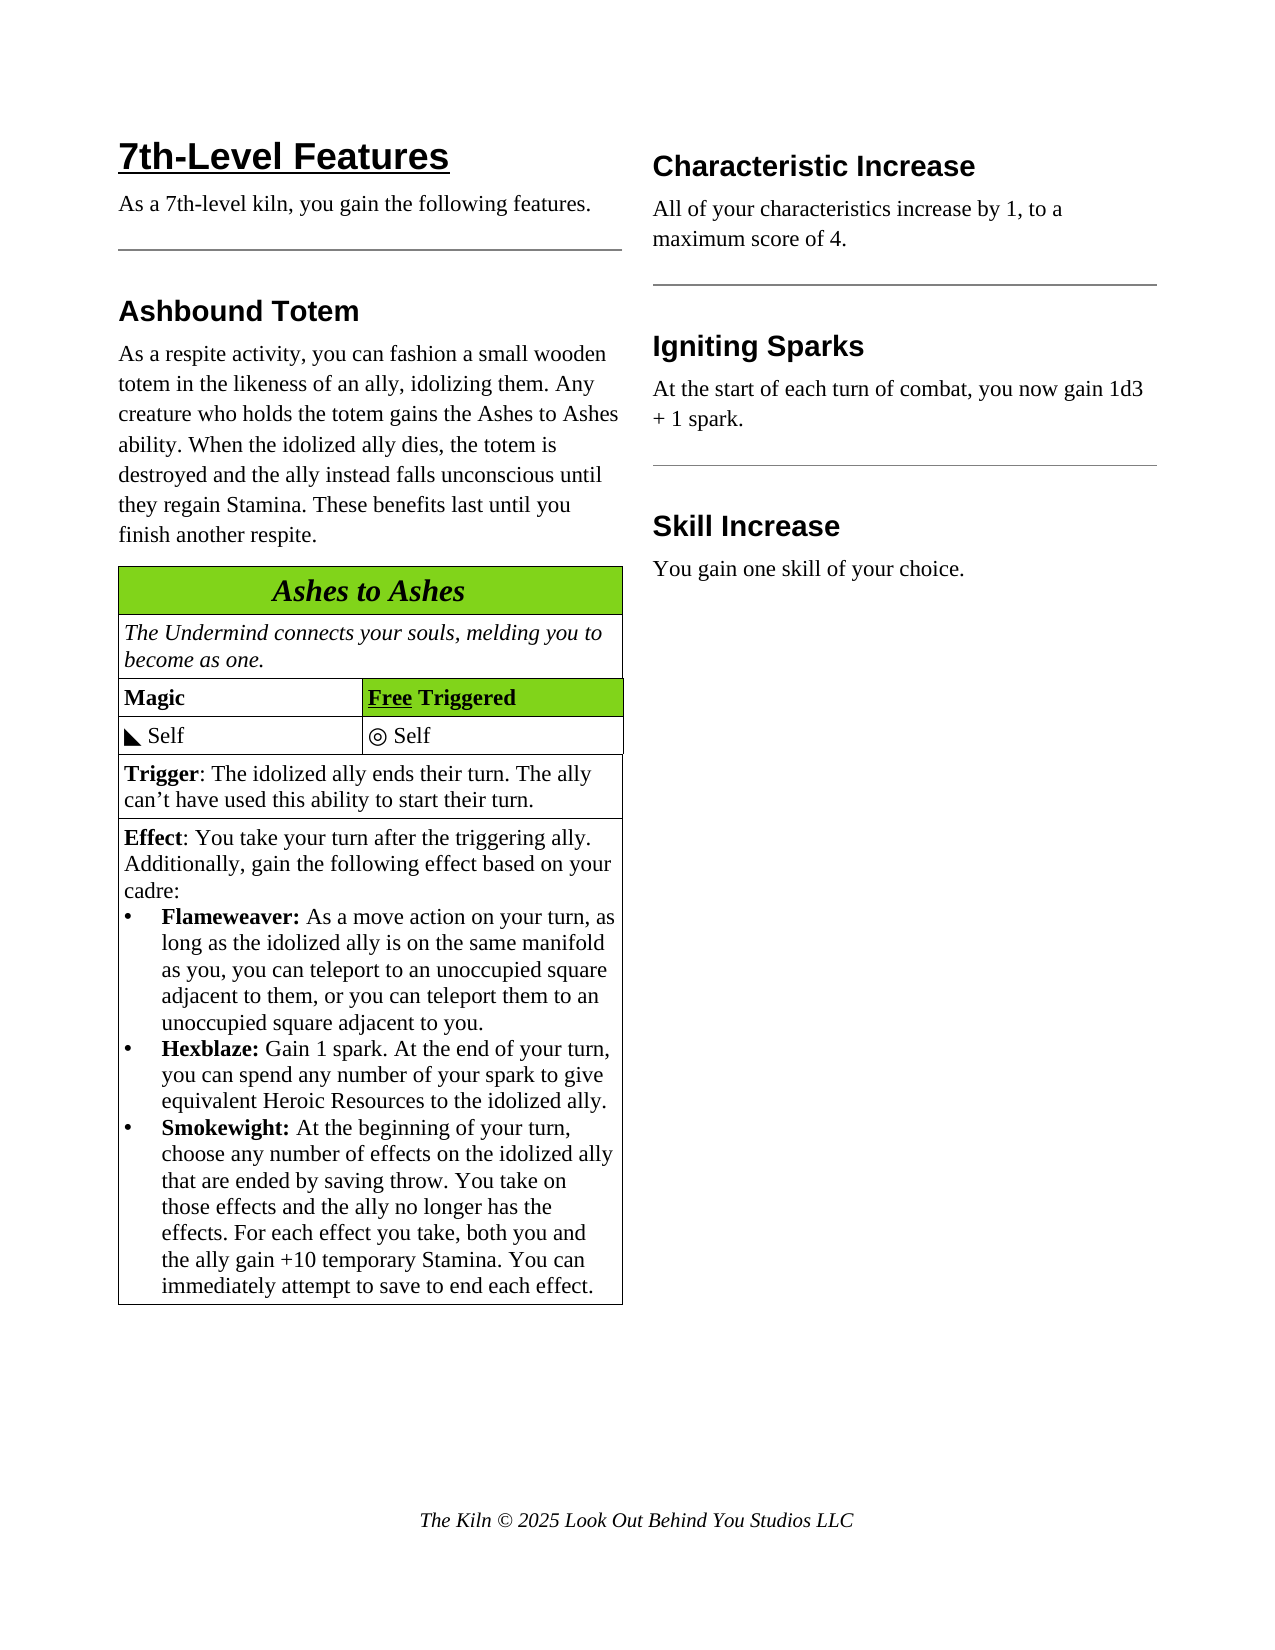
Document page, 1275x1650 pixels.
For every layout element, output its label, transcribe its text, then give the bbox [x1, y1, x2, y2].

subtitle As a 7th-level kiln, you gain the following features. [118, 190, 622, 217]
text You gain one skill of your choice. [652, 555, 1157, 582]
text All of your characteristics increase by 1, to a maximum score of 4. [652, 195, 1157, 252]
text As a respite activity, you can fashion a small wooden totem in the likeness of an ally, idolizing them. Any creature who holds the totem gains the Ashes to Ashes ability. When the idolized ally dies, the totem is destroyed and the ally instead falls unconscious until they regain Stamina. These benefits last until you finish another respite. [118, 340, 622, 548]
text At the start of each turn of combat, you now gain 1d3 + 1 spark. [652, 375, 1157, 432]
table_header Trigger: The idolized ally ends their turn. The ally can’t have used this ability to start their turn. [119, 755, 622, 818]
subtitle Skill Increase [652, 509, 1157, 543]
subtitle 7th-Level Features [118, 134, 622, 177]
table_cell The Undermind connects your souls, melding you to become as one. [119, 615, 622, 678]
table_header Free Triggered [363, 679, 623, 716]
table_cell Effect: You take your turn after the triggering ally. Additionally, gain the following effect based on your cadre: Flameweaver: As a move action on your turn, as long as the idolized ally is on the same manifold as you, you can teleport to an unoccupied square adjacent to them, or you can teleport them to an unoccupied square adjacent to you. Hexblaze: Gain 1 spark. At the end of your turn, you can spend any number of your spark to give equivalent Heroic Resources to the idolized ally. Smokewight: At the beginning of your turn, choose any number of effects on the idolized ally that are ended by saving throw. You take on those effects and the ally no longer has the effects. For each effect you take, both you and the ally gain +10 temporary Stamina. You can immediately attempt to save to end each effect. [119, 819, 622, 1304]
table_header Magic [119, 679, 362, 716]
subtitle Characteristic Increase [652, 149, 1157, 183]
table_cell ◣ Self [119, 717, 362, 754]
subtitle Ashbound Totem [118, 294, 622, 328]
table_header Ashes to Ashes [119, 567, 622, 614]
subtitle Igniting Sparks [652, 329, 1157, 363]
table_cell ◎ Self [363, 717, 623, 754]
